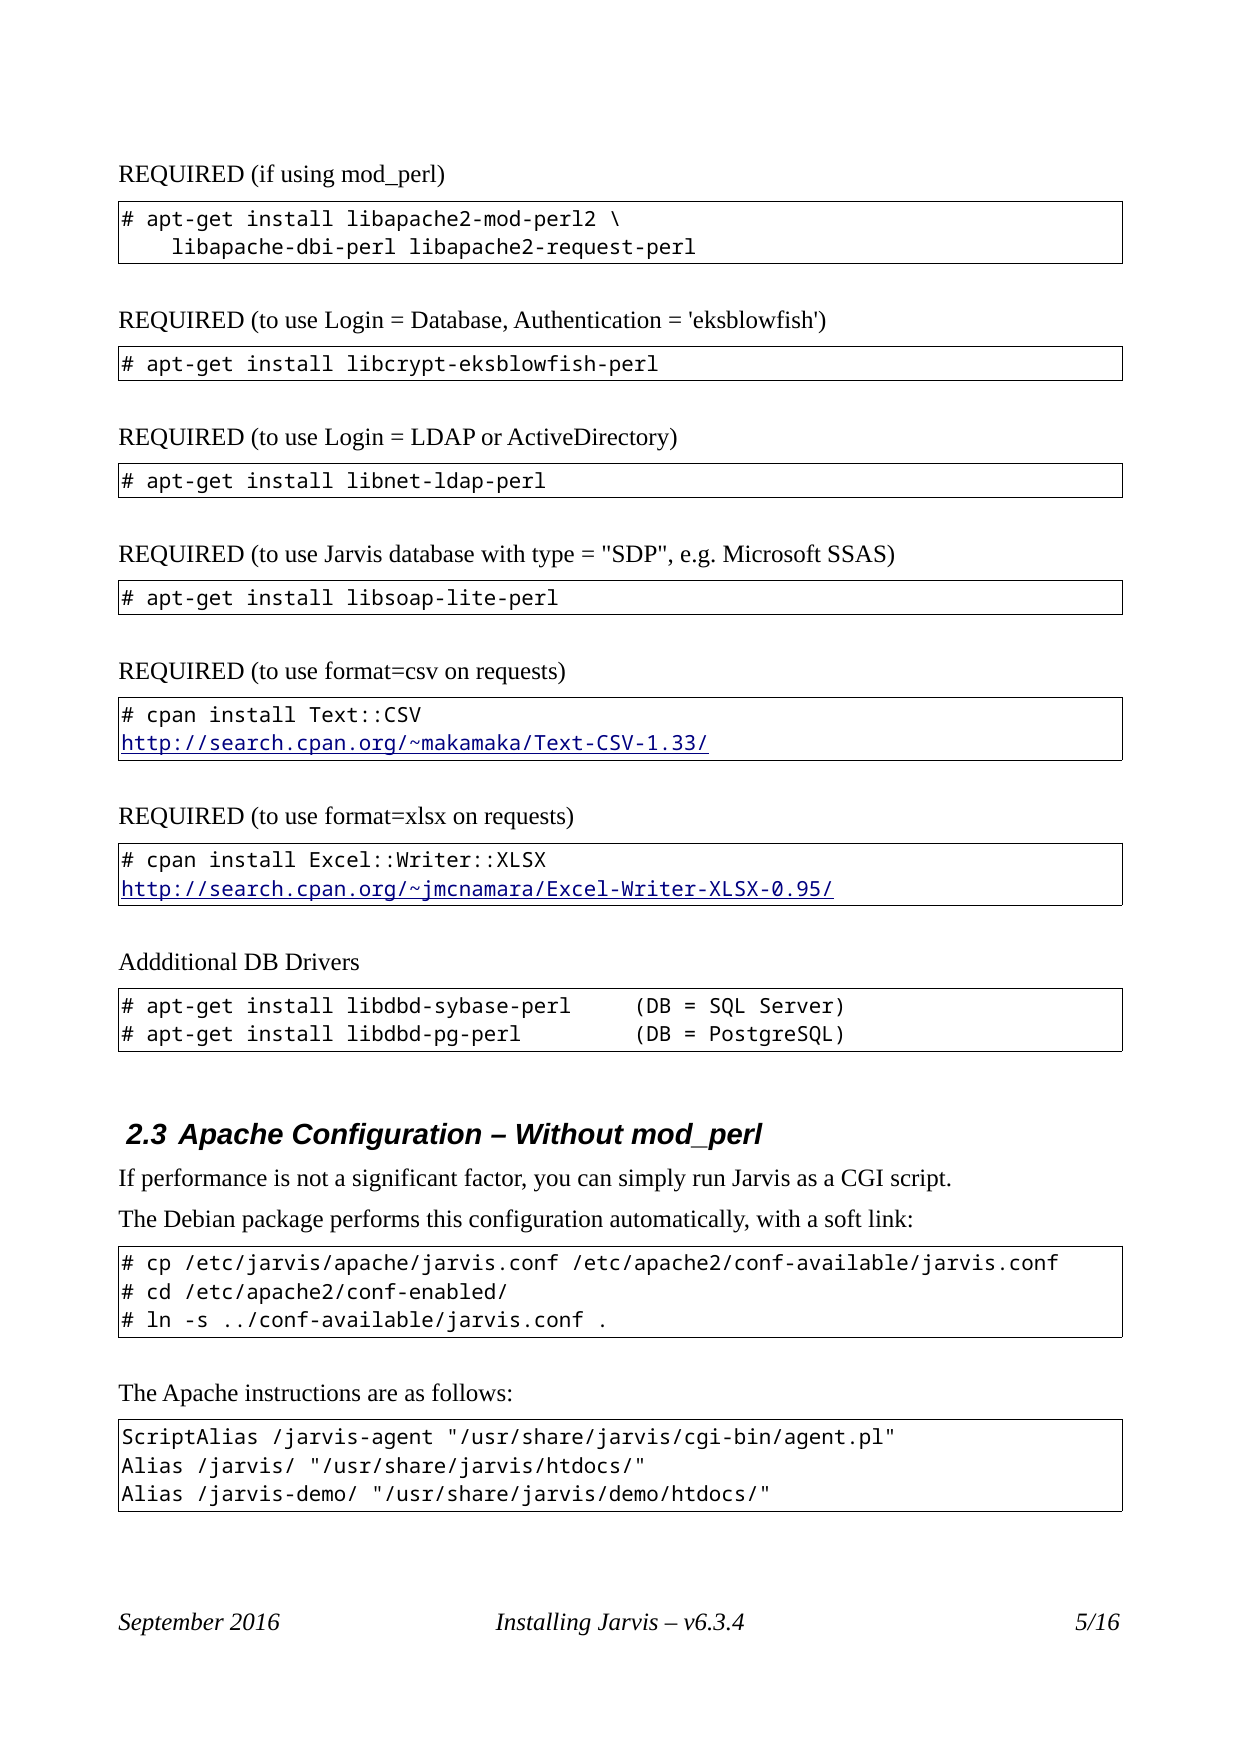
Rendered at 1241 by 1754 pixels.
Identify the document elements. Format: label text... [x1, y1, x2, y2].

text REQUIRED (to use format=csv on requests) [118, 656, 1122, 684]
text The Apache instructions are as follows: [118, 1378, 1122, 1407]
text # apt-get install libcrypt-eksblowfish-perl [119, 347, 1122, 380]
subtitle Apache Configuration – Without mod_perl [118, 1117, 1122, 1151]
text REQUIRED (to use format=xlsx on requests) [118, 801, 1122, 830]
text If performance is not a significant factor, you can simply run Jarvis as a CGI script. [118, 1163, 1122, 1192]
text REQUIRED (to use Login = LDAP or ActiveDirectory) [118, 422, 1122, 451]
text # apt-get install libsoap-lite-perl [119, 581, 1122, 614]
text ScriptAlias /jarvis-agent "/usr/share/jarvis/cgi-bin/agent.pl" [119, 1420, 1122, 1448]
text # apt-get install libdbd-pg-perl (DB = PostgreSQL) [119, 1016, 1122, 1051]
text http://search.cpan.org/~jmcnamara/Excel-Writer-XLSX-0.95/ [119, 871, 1122, 905]
text Addditional DB Drivers [118, 947, 1122, 975]
text # apt-get install libnet-ldap-perl [119, 464, 1122, 497]
text The Debian package performs this configuration automatically, with a soft link: [118, 1204, 1122, 1233]
text # cd /etc/apache2/conf-enabled/ [119, 1274, 1122, 1302]
text Alias /jarvis/ "/usr/share/jarvis/htdocs/" [119, 1448, 1122, 1476]
text # cpan install Excel::Writer::XLSX [119, 844, 1122, 871]
text libapache-dbi-perl libapache2-request-perl [119, 229, 1122, 263]
text # cpan install Text::CSV [119, 698, 1122, 725]
text REQUIRED (to use Jarvis database with type = "SDP", e.g. Microsoft SSAS) [118, 539, 1122, 567]
text http://search.cpan.org/~makamaka/Text-CSV-1.33/ [119, 725, 1122, 760]
text # ln -s ../conf-available/jarvis.conf . [119, 1302, 1122, 1337]
text REQUIRED (to use Login = Database, Authentication = 'eksblowfish') [118, 305, 1122, 333]
text # apt-get install libdbd-sybase-perl (DB = SQL Server) [119, 989, 1122, 1016]
text REQUIRED (if using mod_perl) [118, 159, 1122, 188]
text # apt-get install libapache2-mod-perl2 \ [119, 202, 1122, 229]
text Alias /jarvis-demo/ "/usr/share/jarvis/demo/htdocs/" [119, 1476, 1122, 1511]
text # cp /etc/jarvis/apache/jarvis.conf /etc/apache2/conf-available/jarvis.conf [119, 1247, 1122, 1274]
